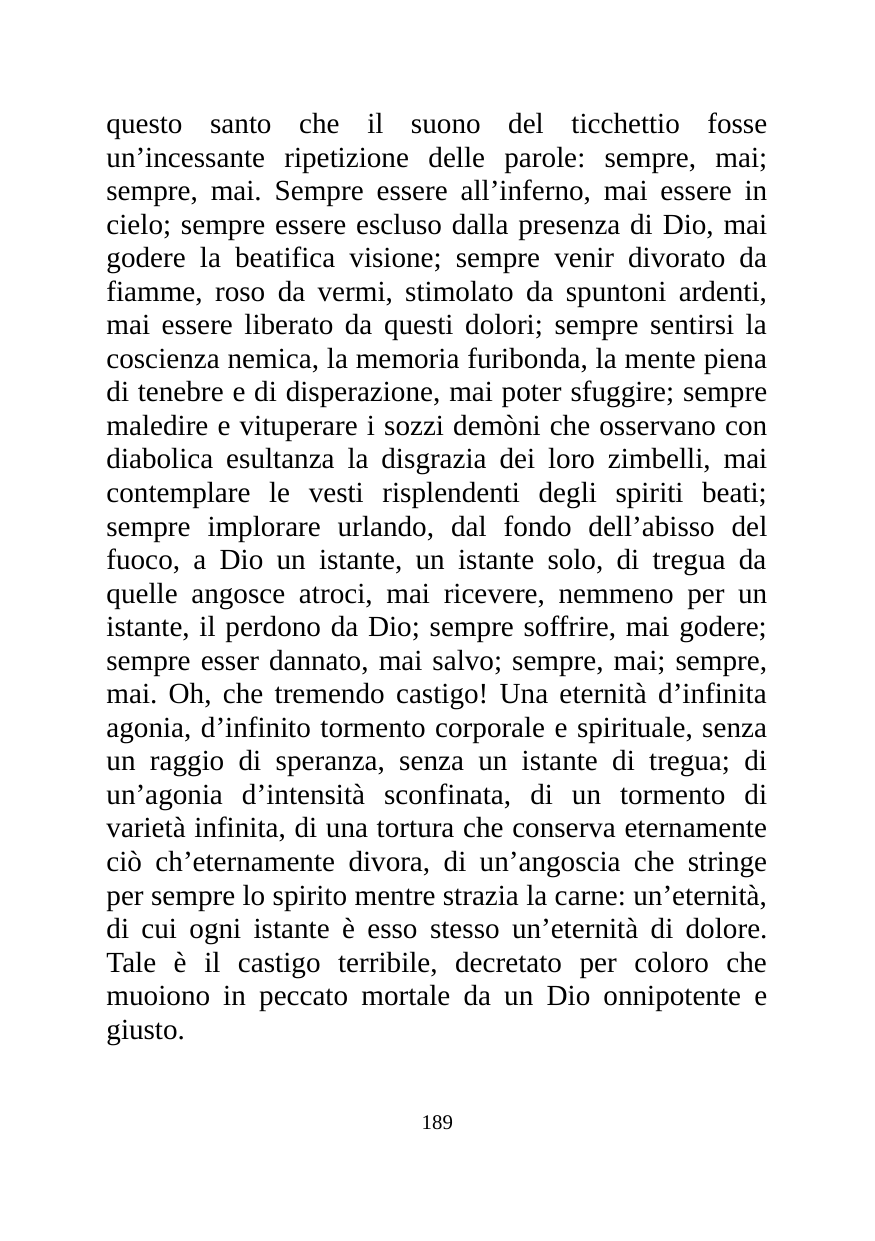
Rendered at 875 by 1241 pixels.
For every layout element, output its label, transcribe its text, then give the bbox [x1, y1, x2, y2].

text questo santo che il suono del ticchettio fosse un’incessante ripetizione delle parole: sempre, mai; sempre, mai. Sempre essere all’inferno, mai essere in cielo; sempre essere escluso dalla presenza di Dio, mai godere la beatifica visione; sempre venir divorato da fiamme, roso da vermi, stimolato da spuntoni ardenti, mai essere liberato da questi dolori; sempre sentirsi la coscienza nemica, la memoria furibonda, la mente piena di tenebre e di disperazione, mai poter sfuggire; sempre maledire e vituperare i sozzi demòni che osservano con diabolica esultanza la disgrazia dei loro zimbelli, mai contemplare le vesti risplendenti degli spiriti beati; sempre implorare urlando, dal fondo dell’abisso del fuoco, a Dio un istante, un istante solo, di tregua da quelle angosce atroci, mai ricevere, nemmeno per un istante, il perdono da Dio; sempre soffrire, mai godere; sempre esser dannato, mai salvo; sempre, mai; sempre, mai. Oh, che tremendo castigo! Una eternità d’infinita agonia, d’infinito tormento corporale e spirituale, senza un raggio di speranza, senza un istante di tregua; di un’agonia d’intensità sconfinata, di un tormento di varietà infinita, di una tortura che conserva eternamente ciò ch’eternamente divora, di un’angoscia che stringe per sempre lo spirito mentre strazia la carne: un’eternità, di cui ogni istante è esso stesso un’eternità di dolore. Tale è il castigo terribile, decretato per coloro che muoiono in peccato mortale da un Dio onnipotente e giusto. [106, 106, 768, 1045]
